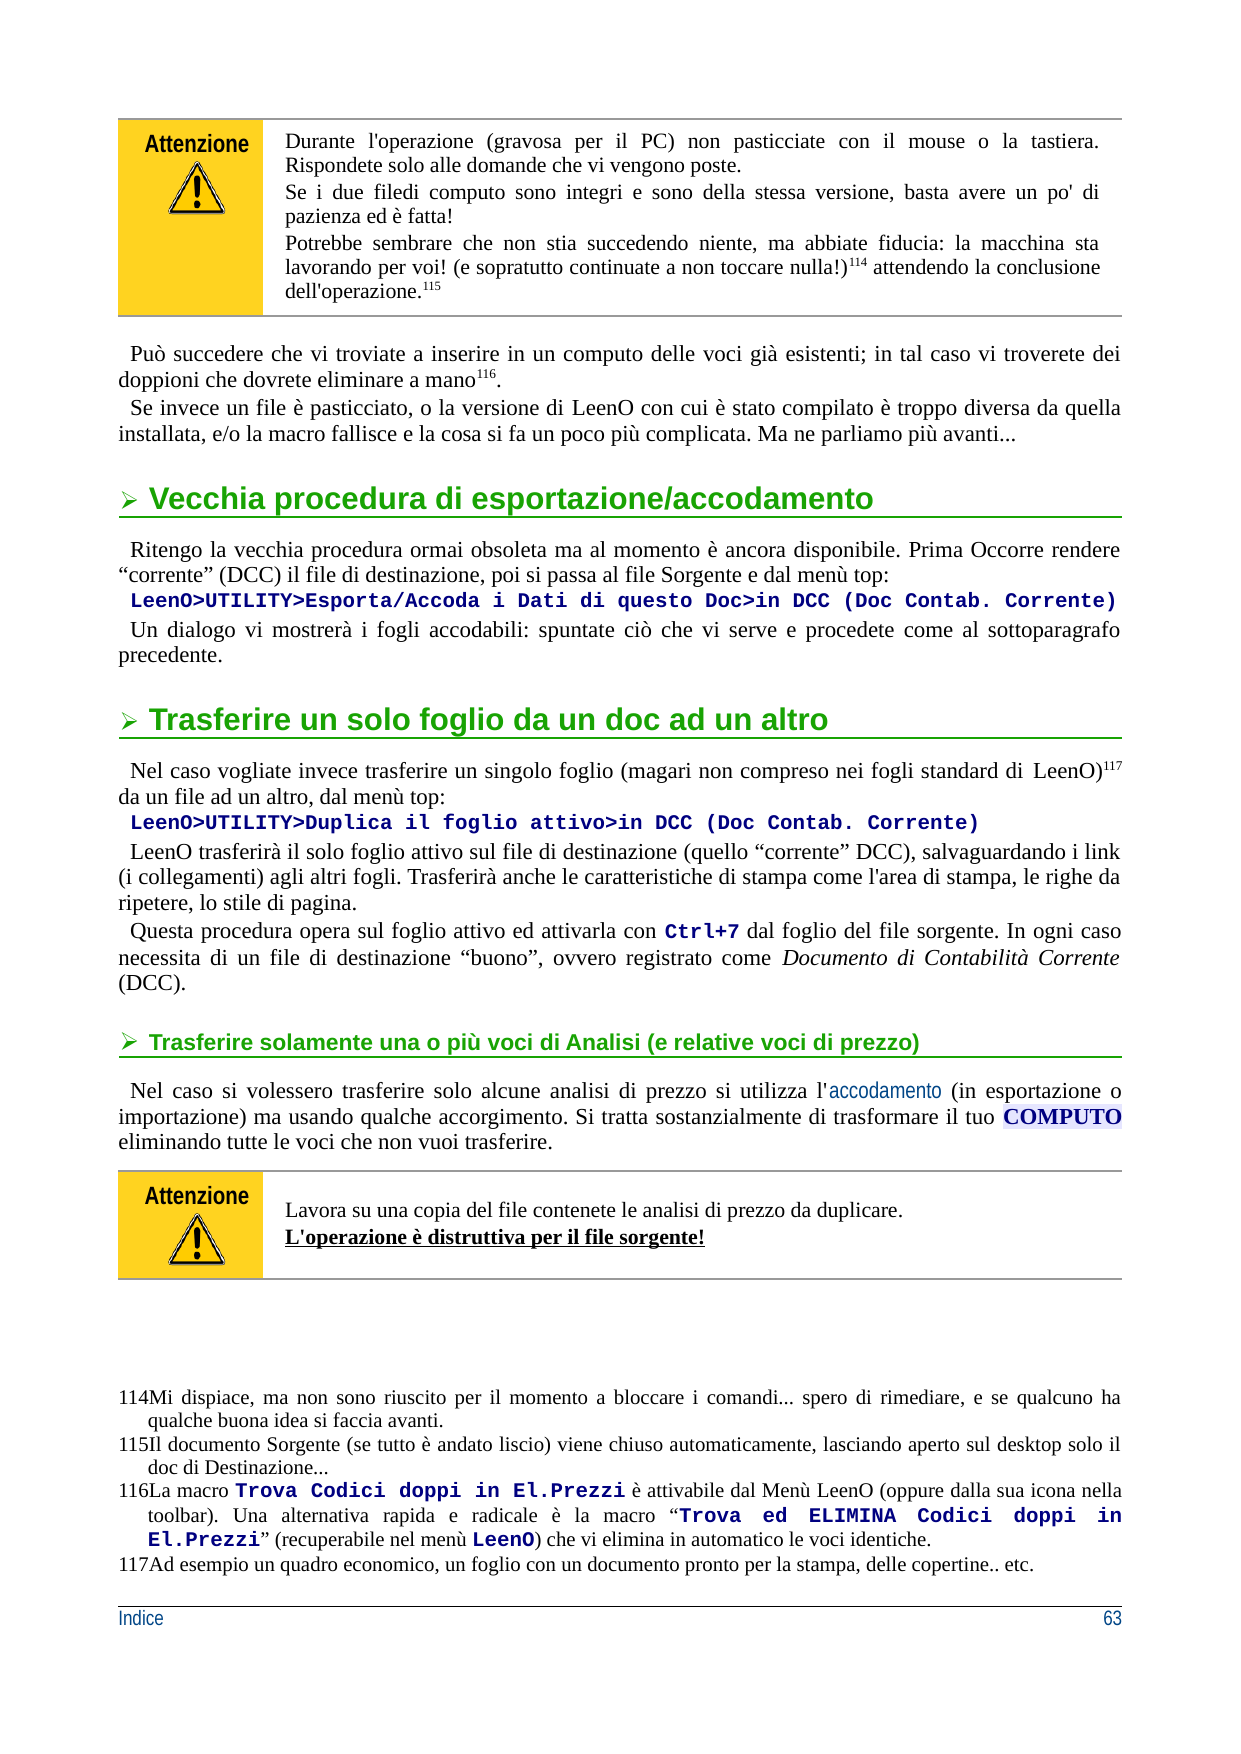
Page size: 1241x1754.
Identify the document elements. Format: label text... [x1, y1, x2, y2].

text Nel caso si volessero trasferire solo alcune analisi di prezzo si utilizza l'accodamento (in esportazione o importazione) ma usando qualche accorgimento. Si tratta sostanzialmente di trasformare il tuo COMPUTO eliminando tutte le voci che non vuoi trasferire. [118, 1077, 1122, 1154]
table_header Attenzione [118, 1172, 263, 1278]
table_header Attenzione [118, 120, 263, 315]
text Ritengo la vecchia procedura ormai obsoleta ma al momento è ancora disponibile. Prima Occorre rendere “corrente” (DCC) il file di destinazione, poi si passa al file Sorgente e dal menù top: [118, 537, 1122, 587]
subtitle Trasferire solamente una o più voci di Analisi (e relative voci di prezzo) [119, 1030, 1122, 1056]
text Un dialogo vi mostrerà i fogli accodabili: spuntate ciò che vi serve e procedete come al sottoparagrafo precedente. [118, 617, 1122, 668]
text Nel caso vogliate invece trasferire un singolo foglio (magari non compreso nei fogli standard di LeenO) da un file ad un altro, dal menù top: [118, 758, 1122, 809]
text LeenO>UTILITY>Duplica il foglio attivo>in DCC (Doc Contab. Corrente) [118, 812, 1122, 836]
table_header Lavora su una copia del file contenete le analisi di prezzo da duplicare. L'operazione è distruttiva per il file sorgente! [264, 1172, 1122, 1278]
picture [164, 1209, 229, 1269]
subtitle Trasferire un solo foglio da un doc ad un altro [119, 702, 1122, 737]
text LeenO>UTILITY>Esporta/Accoda i Dati di questo Doc>in DCC (Doc Contab. Corrente) [118, 590, 1122, 614]
table_header Durante l'operazione (gravosa per il PC) non pasticciate con il mouse o la tastiera. Rispondete solo alle domande che vi vengono poste. Se i due filedi computo sono integri e sono della stessa versione, basta avere un po' di pazienza ed è fatta! Potrebbe sembrare che non stia succedendo niente, ma abbiate fiducia: la macchina sta lavorando per voi! (e sopratutto continuate a non toccare nulla!) attendendo la conclusione dell'operazione. [264, 120, 1122, 315]
text LeenO trasferirà il solo foglio attivo sul file di destinazione (quello “corrente” DCC), salvaguardando i link (i collegamenti) agli altri fogli. Trasferirà anche le caratteristiche di stampa come l'area di stampa, le righe da ripetere, lo stile di pagina. [118, 839, 1122, 915]
text Ad esempio un quadro economico, un foglio con un documento pronto per la stampa, delle copertine.. etc. [118, 1553, 1122, 1576]
text Può succedere che vi troviate a inserire in un computo delle voci già esistenti; in tal caso vi troverete dei doppioni che dovrete eliminare a mano. [118, 341, 1122, 392]
subtitle Vecchia procedura di esportazione/accodamento [119, 481, 1122, 516]
picture [164, 157, 229, 218]
text Se invece un file è pasticciato, o la versione di LeenO con cui è stato compilato è troppo diversa da quella installata, e/o la macro fallisce e la cosa si fa un poco più complicata. Ma ne parliamo più avanti... [118, 395, 1122, 446]
text Questa procedura opera sul foglio attivo ed attivarla con Ctrl+7 dal foglio del file sorgente. In ogni caso necessita di un file di destinazione “buono”, ovvero registrato come Documento di Contabilità Corrente (DCC). [118, 918, 1122, 995]
text La macro Trova Codici doppi in El.Prezzi è attivabile dal Menù LeenO (oppure dalla sua icona nella toolbar). Una alternativa rapida e radicale è la macro “Trova ed ELIMINA Codici doppi in El.Prezzi” (recuperabile nel menù LeenO) che vi elimina in automatico le voci identiche. [118, 1479, 1122, 1553]
